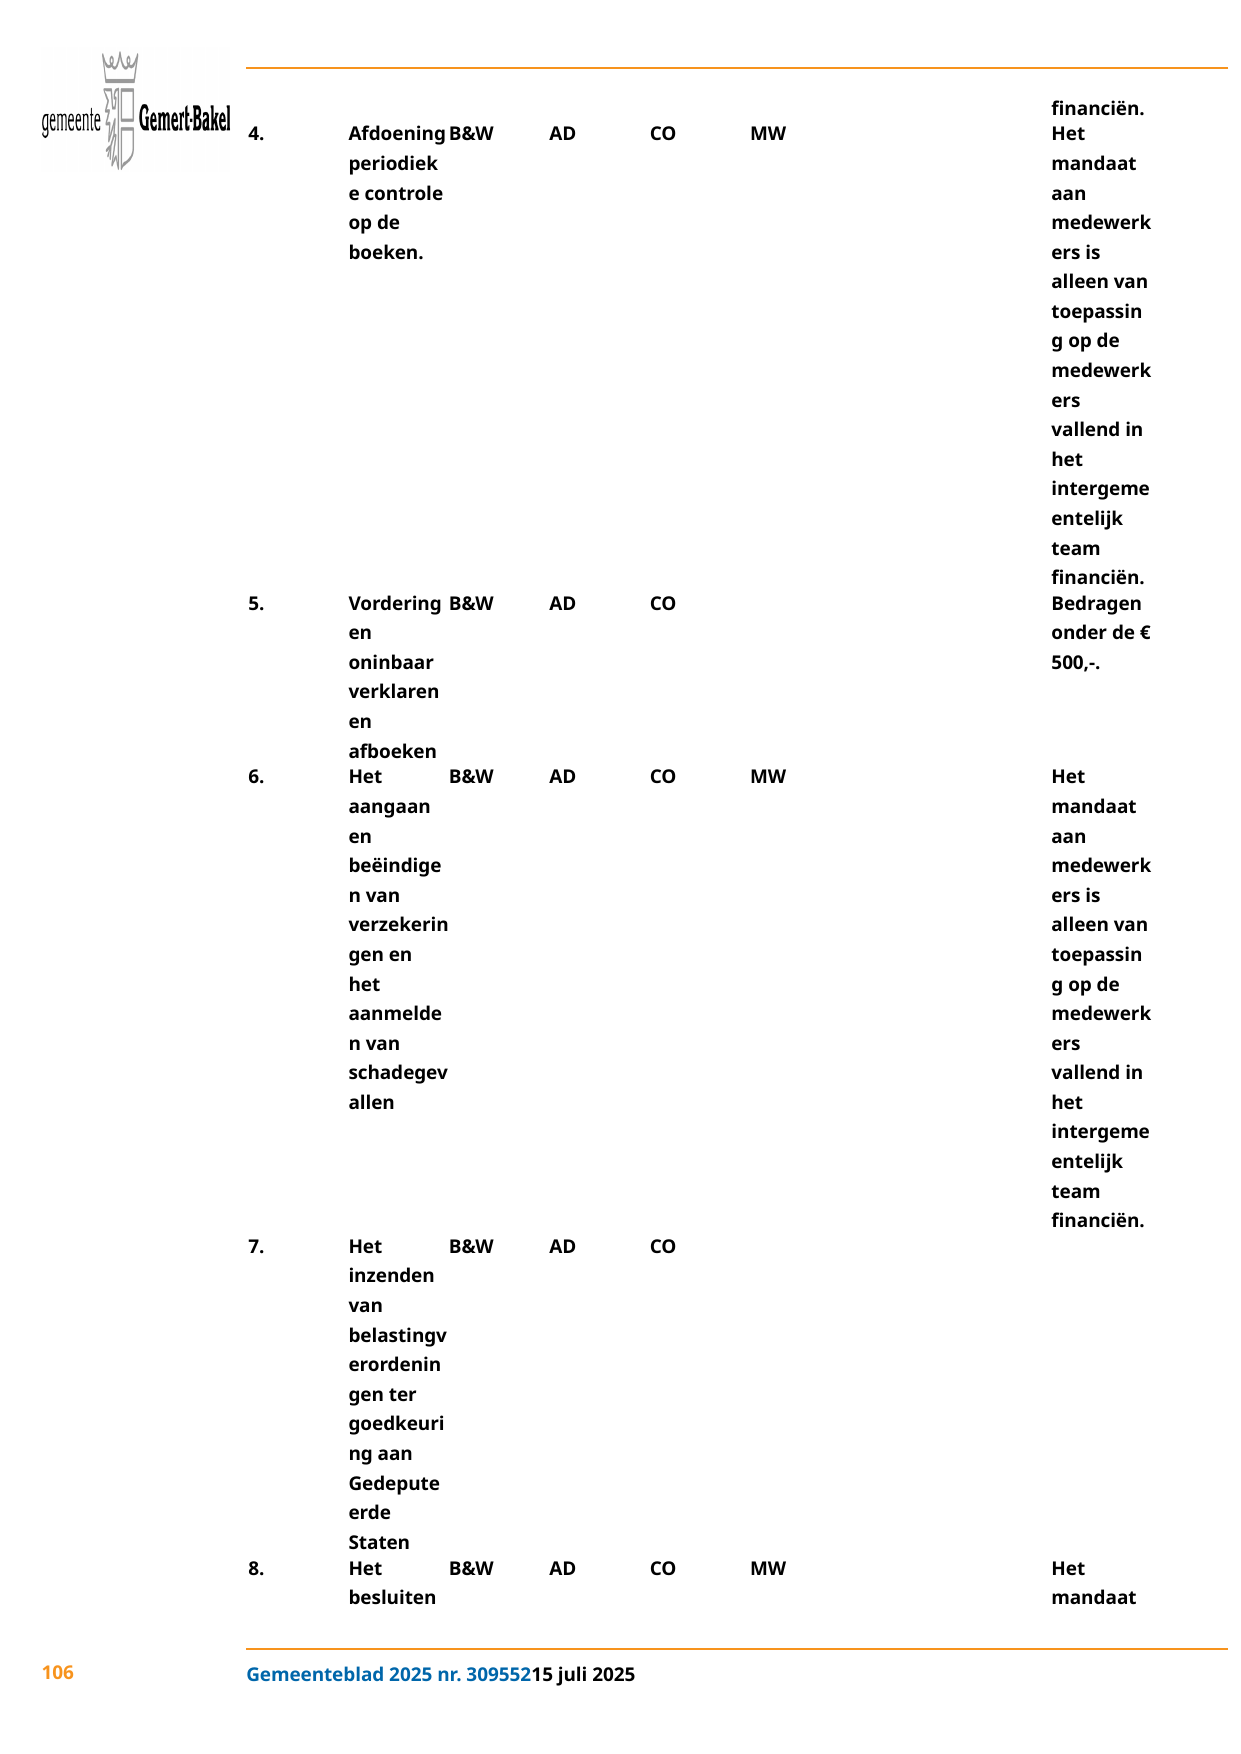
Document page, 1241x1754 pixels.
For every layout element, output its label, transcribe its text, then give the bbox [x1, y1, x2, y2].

table_cell 8. [248, 1555, 348, 1610]
table_cell [248, 95, 348, 121]
table_cell [1051, 1233, 1152, 1555]
table_cell Het besluiten [348, 1555, 449, 1610]
table_cell AD [549, 590, 649, 764]
table_cell [850, 764, 951, 1233]
table_cell [850, 121, 951, 590]
table_cell CO [650, 590, 750, 764]
table_cell CO [650, 121, 750, 590]
table_cell [951, 1555, 1051, 1610]
table_cell [750, 95, 850, 121]
table_cell B&W [449, 121, 549, 590]
table_cell [850, 95, 951, 121]
table_cell AD [549, 121, 649, 590]
table_cell [850, 1233, 951, 1555]
table_cell Het mandaat aan medewerkers is alleen van toepassing op de medewerkers vallend in het intergemeentelijk team financiën. [1051, 121, 1152, 590]
table_cell [850, 590, 951, 764]
table_cell CO [650, 1555, 750, 1610]
table_cell Vorderingen oninbaar verklaren en afboeken [348, 590, 449, 764]
table_cell MW [750, 1555, 850, 1610]
table_cell 4. [248, 121, 348, 590]
table_cell Het mandaat [1051, 1555, 1152, 1610]
table_cell AD [549, 1233, 649, 1555]
table_cell B&W [449, 590, 549, 764]
table_cell [951, 1233, 1051, 1555]
table_cell [449, 95, 549, 121]
table_cell CO [650, 1233, 750, 1555]
table_cell Bedragen onder de € 500,-. [1051, 590, 1152, 764]
table_cell financiën. [1051, 95, 1152, 121]
table_cell AD [549, 1555, 649, 1610]
table_cell Het inzenden van belastingverordeningen ter goedkeuring aan Gedeputeerde Staten [348, 1233, 449, 1555]
table_cell 7. [248, 1233, 348, 1555]
table_cell Het aangaan en beëindigen van verzekeringen en het aanmelden van schadegevallen [348, 764, 449, 1233]
table_cell [850, 1555, 951, 1610]
table_cell CO [650, 764, 750, 1233]
table_cell 6. [248, 764, 348, 1233]
table_cell [951, 121, 1051, 590]
table_cell B&W [449, 764, 549, 1233]
table_cell B&W [449, 1233, 549, 1555]
table_cell [951, 95, 1051, 121]
table_cell [549, 95, 649, 121]
table_cell [951, 764, 1051, 1233]
table_cell 5. [248, 590, 348, 764]
table_cell [951, 590, 1051, 764]
table_cell Het mandaat aan medewerkers is alleen van toepassing op de medewerkers vallend in het intergemeentelijk team financiën. [1051, 764, 1152, 1233]
table_cell Afdoening periodieke controle op de boeken. [348, 121, 449, 590]
table_cell MW [750, 764, 850, 1233]
picture [41, 47, 231, 172]
table_cell B&W [449, 1555, 549, 1610]
table_cell [650, 95, 750, 121]
table_cell MW [750, 121, 850, 590]
table_cell [750, 590, 850, 764]
table_cell [348, 95, 449, 121]
table_cell [750, 1233, 850, 1555]
table_cell AD [549, 764, 649, 1233]
